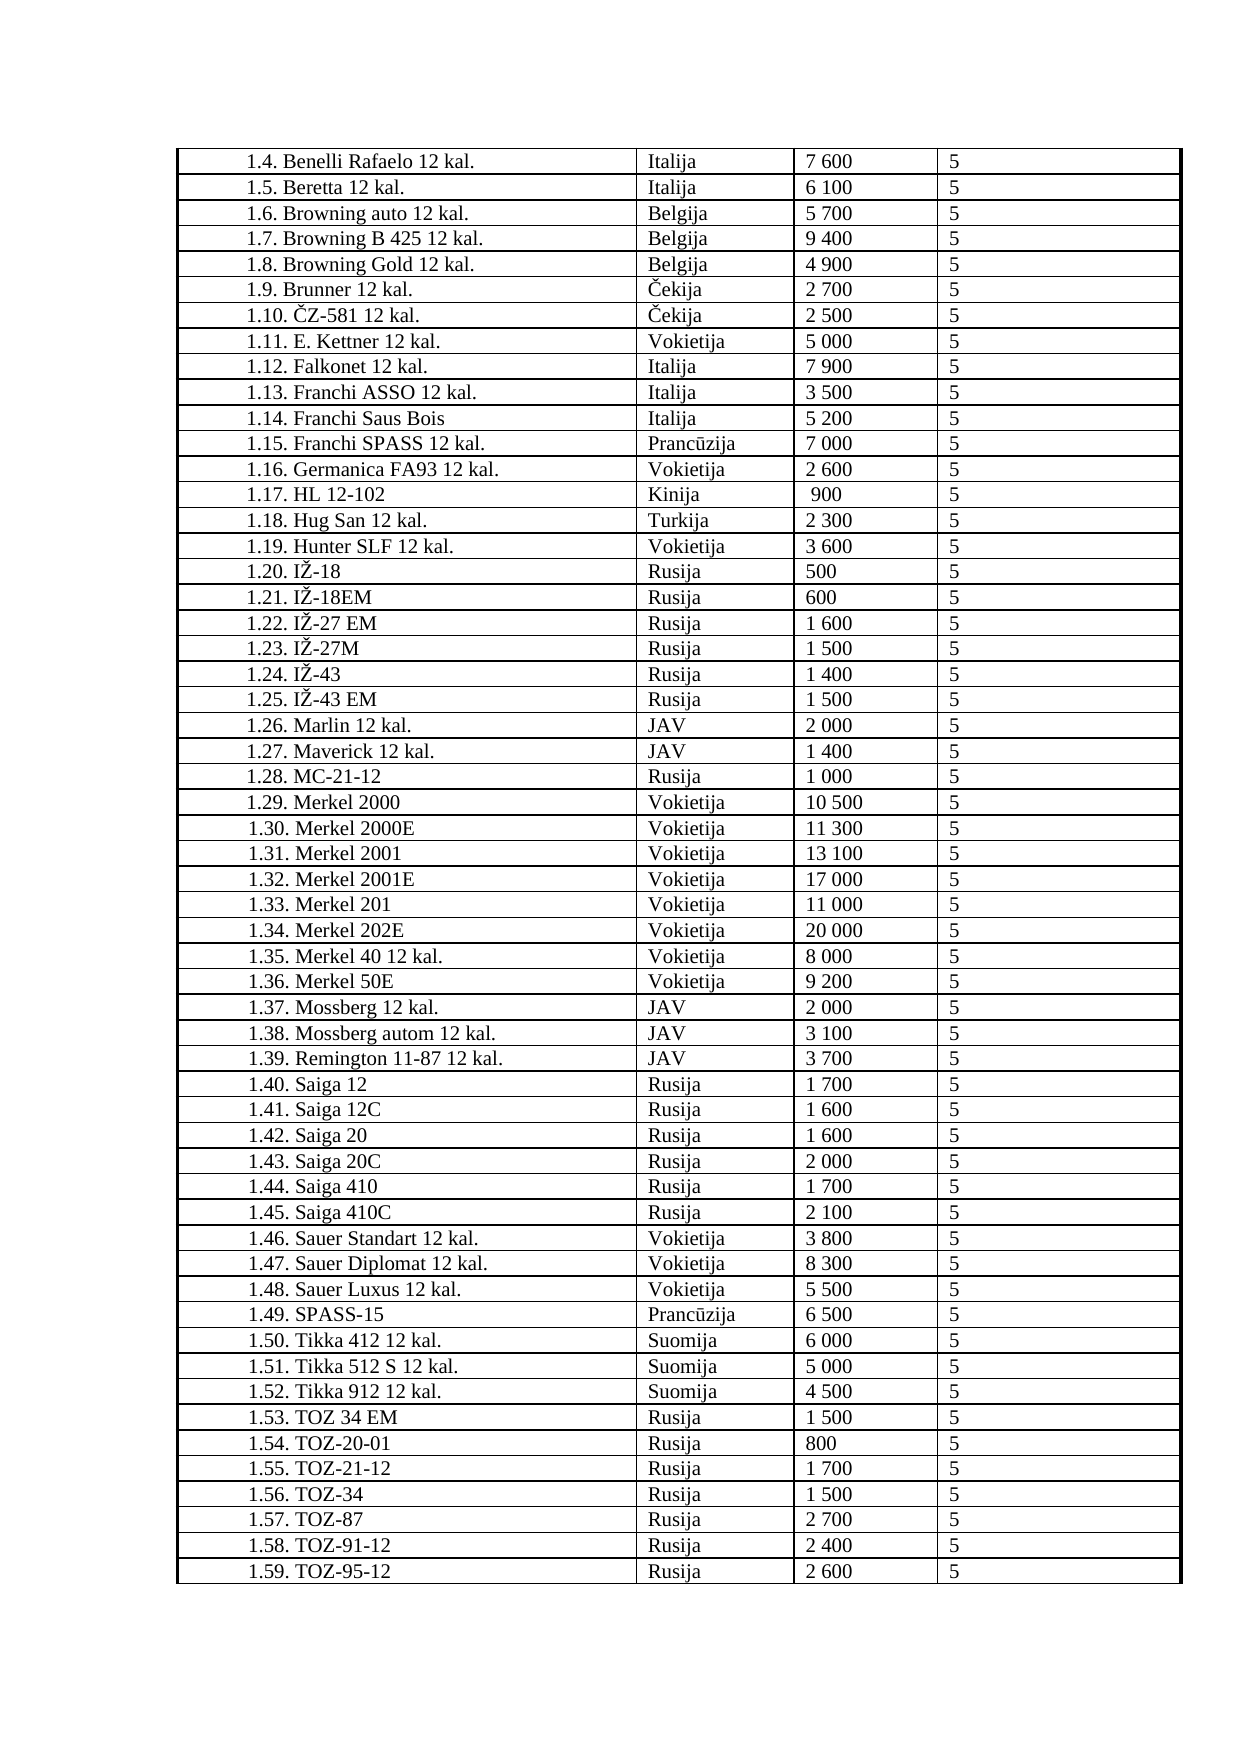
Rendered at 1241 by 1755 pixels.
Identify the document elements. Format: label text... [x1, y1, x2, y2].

table_cell 1.53. TOZ 34 EM [179, 1405, 636, 1429]
table_cell 2 500 [795, 303, 937, 327]
table_cell Rusija [637, 1097, 793, 1121]
table_cell 3 100 [795, 1021, 937, 1044]
table_cell 1.21. IŽ-18EM [179, 585, 636, 609]
table_cell 9 200 [795, 969, 937, 993]
table_cell Italija [637, 380, 793, 404]
table_cell 2 000 [795, 995, 937, 1019]
table_cell 17 000 [795, 867, 937, 891]
table_cell 1.36. Merkel 50E [179, 969, 636, 993]
table_cell 1.9. Brunner 12 kal. [179, 277, 636, 301]
table_cell 1.29. Merkel 2000 [179, 790, 636, 814]
table_cell 1.11. E. Kettner 12 kal. [179, 329, 636, 353]
table_cell 2 000 [795, 1149, 937, 1173]
table_cell 5 [938, 1072, 1179, 1096]
table_cell 5 000 [795, 1354, 937, 1378]
table_cell Rusija [637, 1533, 793, 1557]
table_cell Vokietija [637, 892, 793, 916]
table_cell 1.31. Merkel 2001 [179, 841, 636, 865]
table_cell Belgija [637, 226, 793, 250]
table_cell Belgija [637, 252, 793, 276]
table_cell Italija [637, 406, 793, 429]
table_cell 1 600 [795, 1123, 937, 1147]
table_cell 1.58. TOZ-91-12 [179, 1533, 636, 1557]
table_cell 1.34. Merkel 202E [179, 918, 636, 942]
table_cell 5 [938, 713, 1179, 737]
table_cell 5 [938, 1431, 1179, 1454]
table_cell 2 700 [795, 1507, 937, 1531]
table_cell 1.5. Beretta 12 kal. [179, 175, 636, 199]
table_cell 5 [938, 1097, 1179, 1121]
table_cell Rusija [637, 1123, 793, 1147]
table_cell Rusija [637, 1149, 793, 1173]
table_cell 5 [938, 201, 1179, 224]
table_cell Rusija [637, 1405, 793, 1429]
table_cell 5 [938, 816, 1179, 839]
table_cell Prancūzija [637, 431, 793, 455]
table_cell 1.27. Maverick 12 kal. [179, 739, 636, 763]
table_cell 1.22. IŽ-27 EM [179, 611, 636, 634]
table_cell 800 [795, 1431, 937, 1454]
table_cell 5 [938, 482, 1179, 506]
table_cell 8 300 [795, 1251, 937, 1275]
table_cell Vokietija [637, 1277, 793, 1301]
table_cell 1.23. IŽ-27M [179, 636, 636, 660]
table_cell Rusija [637, 611, 793, 634]
table_cell 5 [938, 1123, 1179, 1147]
table_cell 1.33. Merkel 201 [179, 892, 636, 916]
table_cell 5 [938, 918, 1179, 942]
table_cell 1 400 [795, 739, 937, 763]
table_cell Vokietija [637, 867, 793, 891]
table_cell 1.20. IŽ-18 [179, 559, 636, 583]
table_cell 5 [938, 1482, 1179, 1506]
table_cell 2 600 [795, 1559, 937, 1583]
table_cell 5 [938, 687, 1179, 711]
table_cell 20 000 [795, 918, 937, 942]
table_cell JAV [637, 1021, 793, 1044]
table_cell 1.15. Franchi SPASS 12 kal. [179, 431, 636, 455]
table_cell JAV [637, 995, 793, 1019]
table_cell Turkija [637, 508, 793, 532]
table_cell 7 600 [795, 149, 937, 173]
table_cell 5 500 [795, 1277, 937, 1301]
table_cell 5 [938, 790, 1179, 814]
table_cell 6 500 [795, 1302, 937, 1326]
table_cell 1.32. Merkel 2001E [179, 867, 636, 891]
table_cell Italija [637, 149, 793, 173]
table_cell 7 900 [795, 354, 937, 378]
table_cell 5 [938, 662, 1179, 686]
table_cell 1 700 [795, 1174, 937, 1198]
table_cell Vokietija [637, 1226, 793, 1249]
table_cell 1.59. TOZ-95-12 [179, 1559, 636, 1583]
table_cell 1 500 [795, 636, 937, 660]
table_cell Vokietija [637, 944, 793, 968]
table_cell 1.19. Hunter SLF 12 kal. [179, 534, 636, 558]
table_cell 1.51. Tikka 512 S 12 kal. [179, 1354, 636, 1378]
table_cell 5 [938, 534, 1179, 558]
table_cell 5 [938, 1302, 1179, 1326]
table_cell Italija [637, 354, 793, 378]
table_cell 900 [795, 482, 937, 506]
table_cell Rusija [637, 1174, 793, 1198]
table_cell 5 [938, 636, 1179, 660]
table_cell Rusija [637, 559, 793, 583]
table_cell 5 [938, 1200, 1179, 1224]
table_cell 5 [938, 1507, 1179, 1531]
table_cell Vokietija [637, 918, 793, 942]
table_cell Vokietija [637, 329, 793, 353]
table_cell 5 [938, 1354, 1179, 1378]
table_cell 5 [938, 1328, 1179, 1352]
table_cell 1.30. Merkel 2000E [179, 816, 636, 839]
table_cell 5 200 [795, 406, 937, 429]
table_cell 5 [938, 611, 1179, 634]
table_cell 5 [938, 764, 1179, 788]
table_cell 1.4. Benelli Rafaelo 12 kal. [179, 149, 636, 173]
table_cell Rusija [637, 1507, 793, 1531]
table_cell Rusija [637, 764, 793, 788]
table_cell 1.47. Sauer Diplomat 12 kal. [179, 1251, 636, 1275]
table_cell 5 [938, 559, 1179, 583]
table_cell 5 [938, 1046, 1179, 1070]
table_cell 3 800 [795, 1226, 937, 1249]
table_cell Vokietija [637, 534, 793, 558]
table_cell 5 [938, 1533, 1179, 1557]
table_cell 1 500 [795, 1482, 937, 1506]
table_cell 1.40. Saiga 12 [179, 1072, 636, 1096]
table_cell 5 [938, 149, 1179, 173]
table_cell 10 500 [795, 790, 937, 814]
table_cell 1.14. Franchi Saus Bois [179, 406, 636, 429]
table_cell 5 [938, 277, 1179, 301]
table_cell 1.10. ČZ-581 12 kal. [179, 303, 636, 327]
table_cell 5 [938, 354, 1179, 378]
table_cell 1.46. Sauer Standart 12 kal. [179, 1226, 636, 1249]
table_cell 5 [938, 1226, 1179, 1249]
table_cell 13 100 [795, 841, 937, 865]
table_cell 4 900 [795, 252, 937, 276]
table_cell 5 [938, 1149, 1179, 1173]
table_cell Rusija [637, 1200, 793, 1224]
table_cell 1 600 [795, 611, 937, 634]
table_cell 1 500 [795, 1405, 937, 1429]
table_cell 2 400 [795, 1533, 937, 1557]
table_cell 1.41. Saiga 12C [179, 1097, 636, 1121]
table_cell 1.56. TOZ-34 [179, 1482, 636, 1506]
table_cell Suomija [637, 1354, 793, 1378]
table_cell Belgija [637, 201, 793, 224]
table_cell 1.7. Browning B 425 12 kal. [179, 226, 636, 250]
table_cell JAV [637, 739, 793, 763]
table_cell 5 [938, 1251, 1179, 1275]
table_cell Prancūzija [637, 1302, 793, 1326]
table_cell 5 [938, 892, 1179, 916]
table_cell 2 600 [795, 457, 937, 481]
table_cell 1.35. Merkel 40 12 kal. [179, 944, 636, 968]
table_cell 5 [938, 175, 1179, 199]
table_cell Rusija [637, 1559, 793, 1583]
table_cell 1.8. Browning Gold 12 kal. [179, 252, 636, 276]
table_cell 5 [938, 431, 1179, 455]
table_cell 5 [938, 1456, 1179, 1480]
table_cell 11 000 [795, 892, 937, 916]
table_cell 5 [938, 226, 1179, 250]
table_cell 7 000 [795, 431, 937, 455]
table_cell 1.44. Saiga 410 [179, 1174, 636, 1198]
table_cell 1.17. HL 12-102 [179, 482, 636, 506]
table_cell 1.12. Falkonet 12 kal. [179, 354, 636, 378]
table_cell Vokietija [637, 969, 793, 993]
table_cell 5 [938, 1379, 1179, 1403]
table_cell 5 [938, 380, 1179, 404]
table_cell 5 [938, 739, 1179, 763]
table_cell 1.39. Remington 11-87 12 kal. [179, 1046, 636, 1070]
table_cell 1.6. Browning auto 12 kal. [179, 201, 636, 224]
table_cell Rusija [637, 1072, 793, 1096]
table_cell 1.45. Saiga 410C [179, 1200, 636, 1224]
table_cell JAV [637, 713, 793, 737]
table_cell Vokietija [637, 1251, 793, 1275]
table_cell 1.48. Sauer Luxus 12 kal. [179, 1277, 636, 1301]
table_cell Rusija [637, 1456, 793, 1480]
table_cell 8 000 [795, 944, 937, 968]
table_cell 1.37. Mossberg 12 kal. [179, 995, 636, 1019]
table_cell 2 300 [795, 508, 937, 532]
table_cell 1.38. Mossberg autom 12 kal. [179, 1021, 636, 1044]
table_cell 5 [938, 585, 1179, 609]
table_cell 3 500 [795, 380, 937, 404]
table_cell 1.25. IŽ-43 EM [179, 687, 636, 711]
table_cell Čekija [637, 277, 793, 301]
table_cell 1.13. Franchi ASSO 12 kal. [179, 380, 636, 404]
table_cell 5 [938, 406, 1179, 429]
table_cell 1 700 [795, 1456, 937, 1480]
table_cell 5 [938, 1405, 1179, 1429]
table_cell 1.54. TOZ-20-01 [179, 1431, 636, 1454]
table_cell 9 400 [795, 226, 937, 250]
table_cell 1.57. TOZ-87 [179, 1507, 636, 1531]
table_cell Vokietija [637, 841, 793, 865]
table_cell 2 100 [795, 1200, 937, 1224]
table_cell Kinija [637, 482, 793, 506]
table_cell 1 000 [795, 764, 937, 788]
table_cell Vokietija [637, 816, 793, 839]
table_cell 1.16. Germanica FA93 12 kal. [179, 457, 636, 481]
table_cell 5 [938, 1277, 1179, 1301]
table_cell 5 [938, 969, 1179, 993]
table_cell 5 [938, 508, 1179, 532]
table_cell 5 [938, 252, 1179, 276]
table_cell Rusija [637, 636, 793, 660]
table_cell 2 000 [795, 713, 937, 737]
table_cell 1 600 [795, 1097, 937, 1121]
table_cell 1.24. IŽ-43 [179, 662, 636, 686]
table_cell 5 [938, 303, 1179, 327]
table_cell 600 [795, 585, 937, 609]
table_cell 5 [938, 841, 1179, 865]
table_cell Rusija [637, 687, 793, 711]
table_cell 5 000 [795, 329, 937, 353]
table_cell 5 [938, 867, 1179, 891]
table_cell 1 700 [795, 1072, 937, 1096]
table_cell 1 400 [795, 662, 937, 686]
table_cell 1.43. Saiga 20C [179, 1149, 636, 1173]
table_cell Čekija [637, 303, 793, 327]
table_cell 3 700 [795, 1046, 937, 1070]
table_cell Suomija [637, 1328, 793, 1352]
table_cell JAV [637, 1046, 793, 1070]
table_cell 1.49. SPASS-15 [179, 1302, 636, 1326]
table_cell 5 [938, 1174, 1179, 1198]
table_cell Rusija [637, 1482, 793, 1506]
table_cell Vokietija [637, 790, 793, 814]
table_cell 5 [938, 1559, 1179, 1583]
table_cell 1.26. Marlin 12 kal. [179, 713, 636, 737]
table_cell 6 100 [795, 175, 937, 199]
table_cell 5 700 [795, 201, 937, 224]
table_cell Suomija [637, 1379, 793, 1403]
table_cell 1.52. Tikka 912 12 kal. [179, 1379, 636, 1403]
table_cell 1.18. Hug San 12 kal. [179, 508, 636, 532]
table_cell Rusija [637, 1431, 793, 1454]
table_cell Rusija [637, 662, 793, 686]
table_cell 4 500 [795, 1379, 937, 1403]
table_cell 1 500 [795, 687, 937, 711]
table_cell Italija [637, 175, 793, 199]
table_cell 2 700 [795, 277, 937, 301]
table_cell 1.55. TOZ-21-12 [179, 1456, 636, 1480]
table_cell 6 000 [795, 1328, 937, 1352]
table_cell 3 600 [795, 534, 937, 558]
table_cell 5 [938, 944, 1179, 968]
table_cell 11 300 [795, 816, 937, 839]
table_cell 5 [938, 995, 1179, 1019]
table_cell 5 [938, 1021, 1179, 1044]
table_cell 5 [938, 329, 1179, 353]
table_cell 1.28. MC-21-12 [179, 764, 636, 788]
table_cell 500 [795, 559, 937, 583]
table_cell 1.42. Saiga 20 [179, 1123, 636, 1147]
table_cell Vokietija [637, 457, 793, 481]
table_cell 5 [938, 457, 1179, 481]
table_cell Rusija [637, 585, 793, 609]
table_cell 1.50. Tikka 412 12 kal. [179, 1328, 636, 1352]
